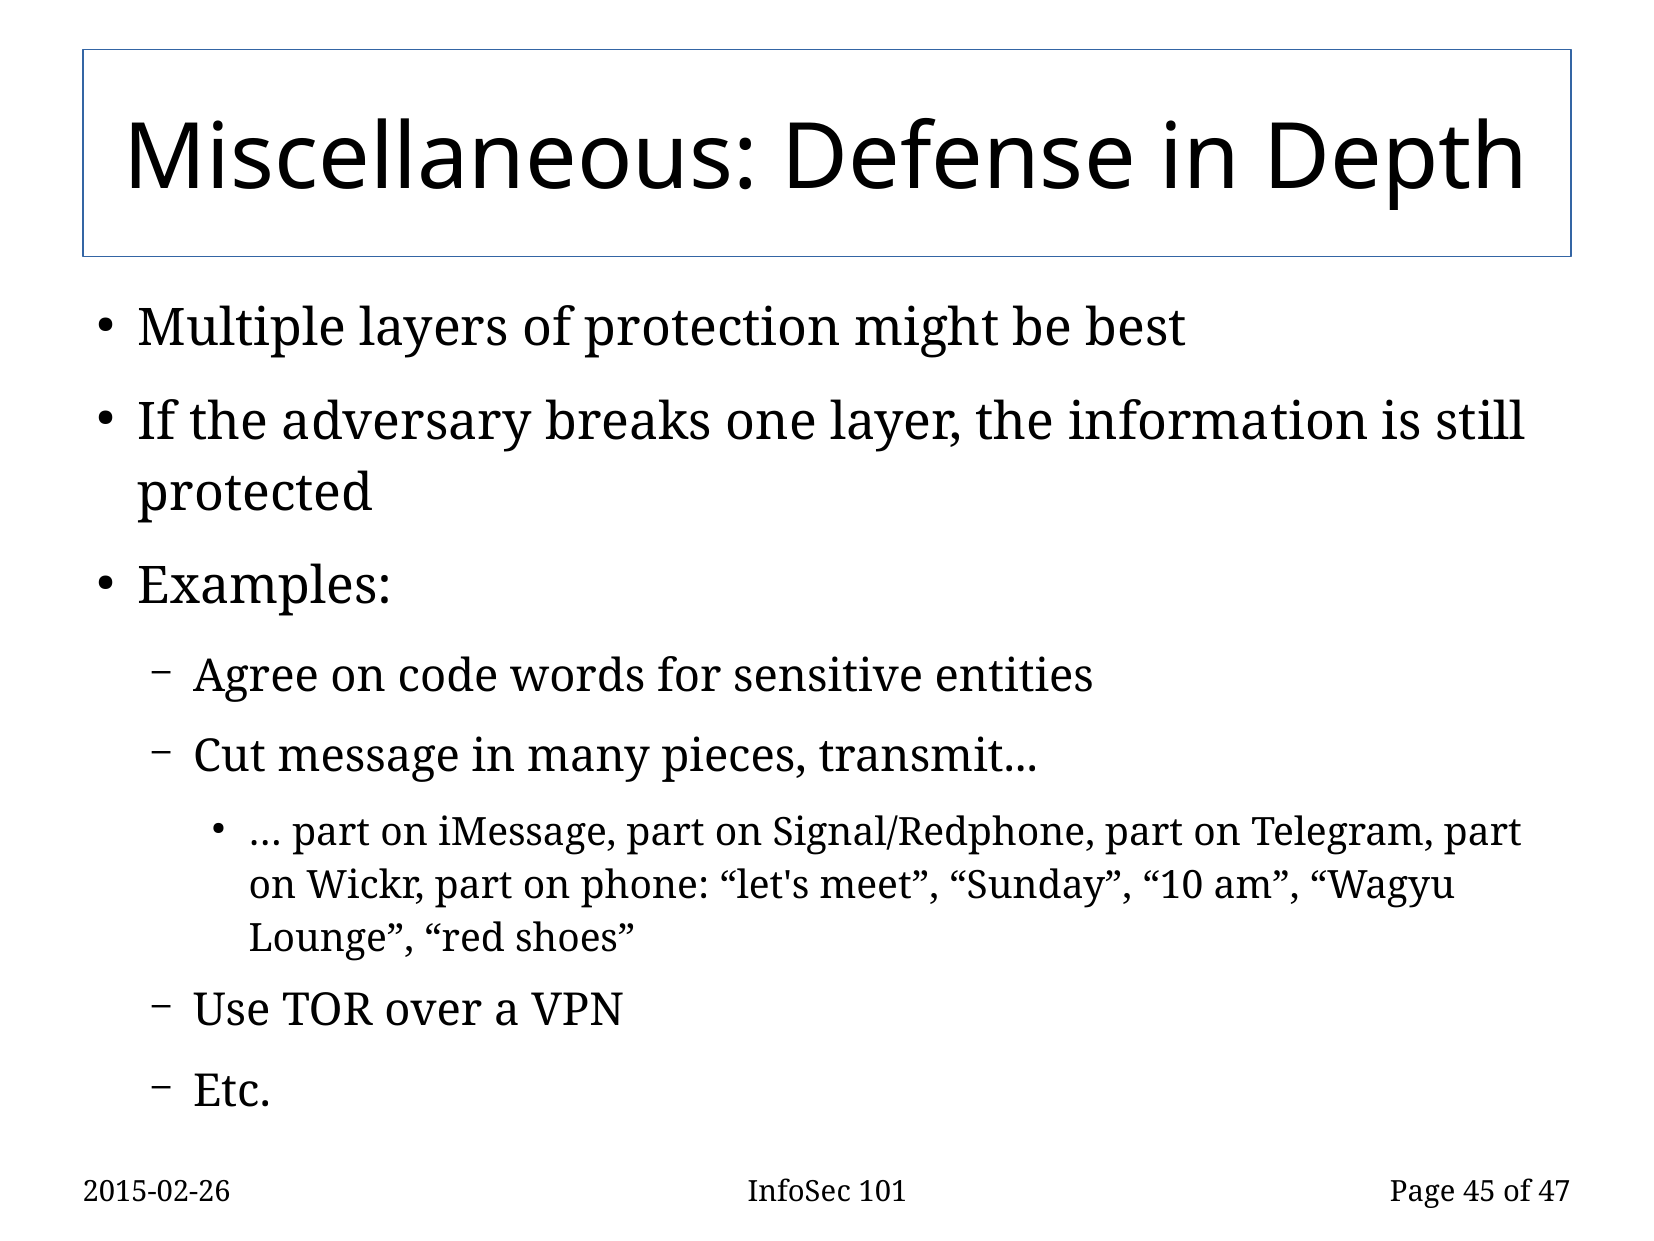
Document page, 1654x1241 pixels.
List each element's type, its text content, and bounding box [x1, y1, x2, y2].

list Multiple layers of protection might be best If the adversary breaks one layer, the information is still protected Examples: Agree on code words for sensitive entities Cut message in many pieces, transmit... … part on iMessage, part on Signal/Redphone, part on Telegram, part on Wickr, part on phone: “let's meet”, “Sunday”, “10 am”, “Wagyu Lounge”, “red shoes” Use TOR over a VPN Etc. [82, 290, 1571, 1126]
title Miscellaneous: Defense in Depth [82, 49, 1571, 257]
